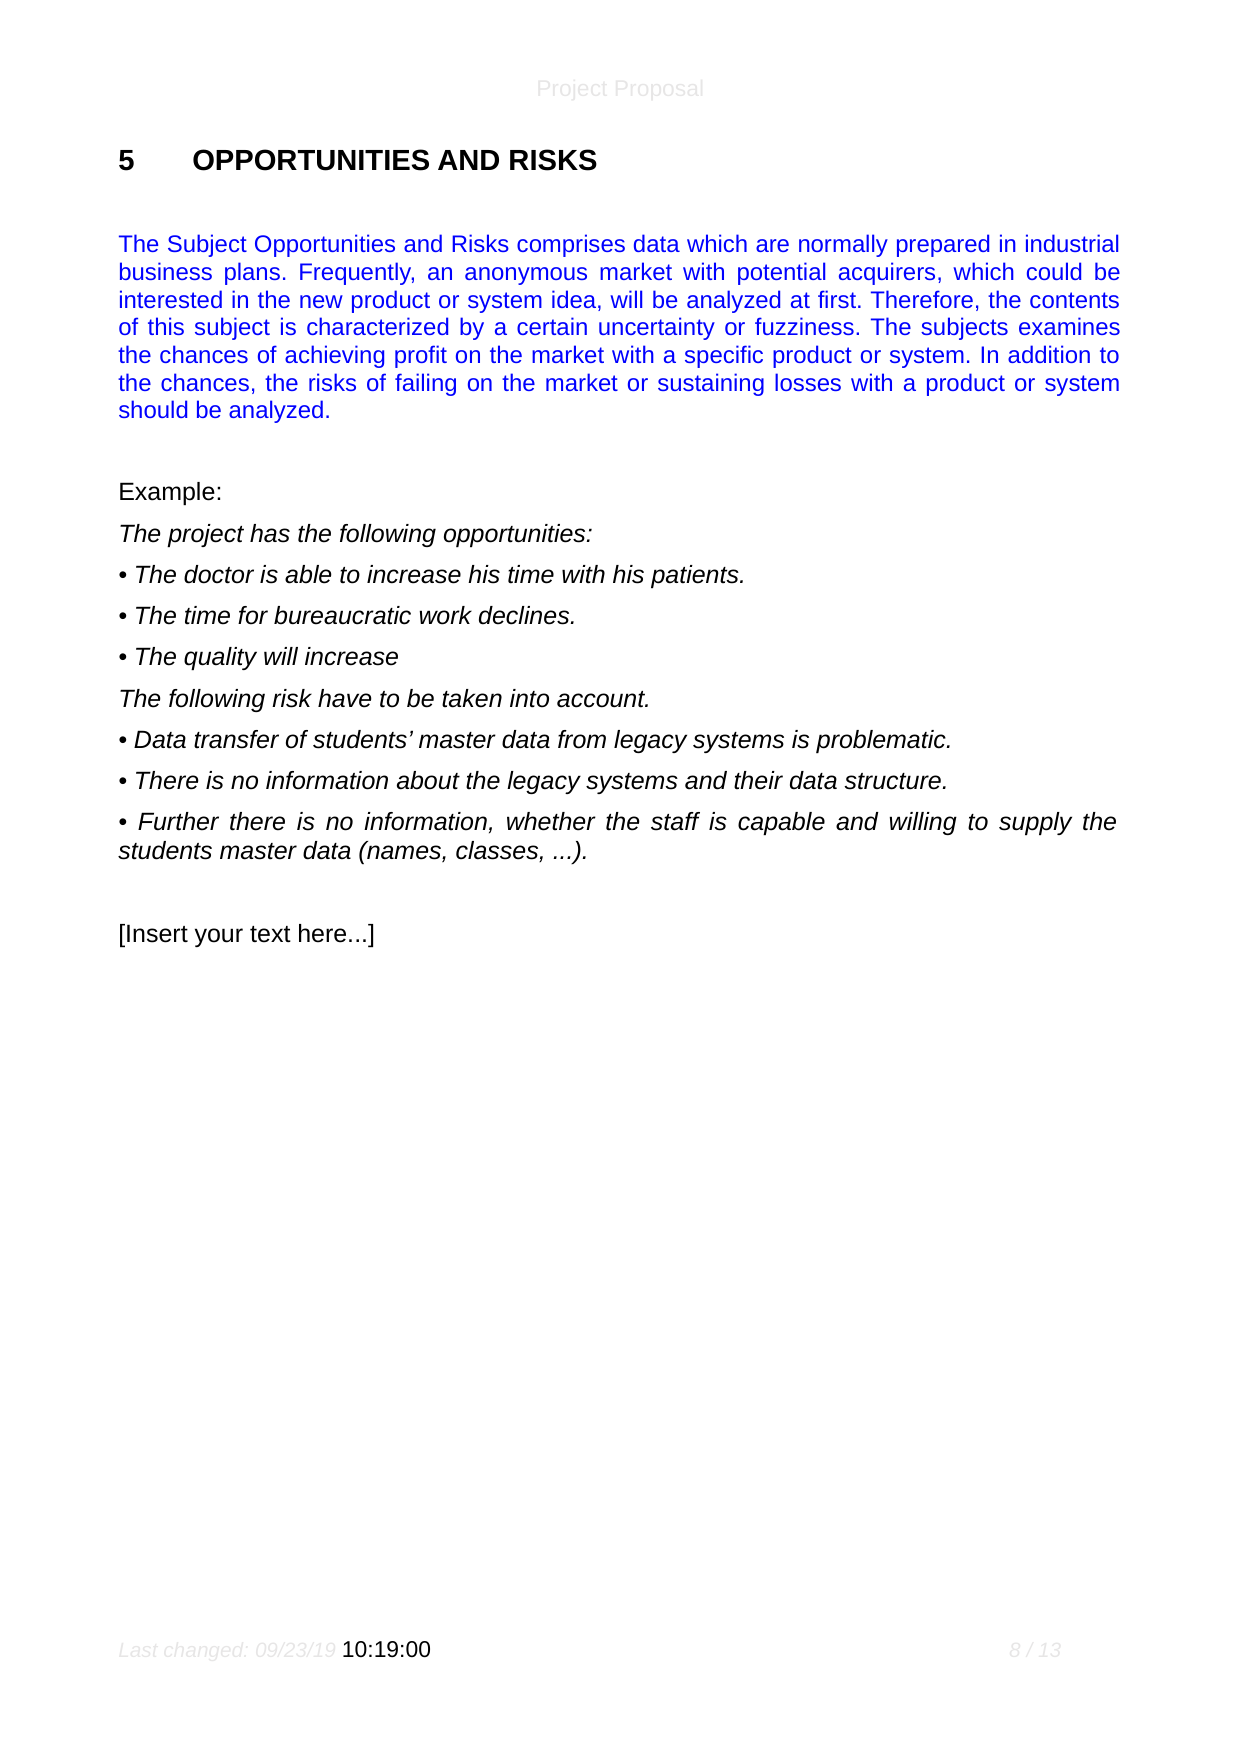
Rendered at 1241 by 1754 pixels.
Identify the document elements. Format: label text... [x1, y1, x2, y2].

subtitle Opportunities and Risks [118, 143, 1122, 177]
text • The quality will increase [118, 642, 1122, 671]
text • Data transfer of students’ master data from legacy systems is problematic. [118, 725, 1122, 754]
text The project has the following opportunities: [118, 519, 1122, 547]
text • The doctor is able to increase his time with his patients. [118, 560, 1122, 589]
text The Subject Opportunities and Risks comprises data which are normally prepared in industrial business plans. Frequently, an anonymous market with potential acquirers, which could be interested in the new product or system idea, will be analyzed at first. Therefore, the contents of this subject is characterized by a certain uncertainty or fuzziness. The subjects examines the chances of achieving profit on the market with a specific product or system. In addition to the chances, the risks of failing on the market or sustaining losses with a product or system should be analyzed. [118, 230, 1122, 424]
text Example: [118, 477, 1122, 506]
text • There is no information about the legacy systems and their data structure. [118, 766, 1122, 795]
text • The time for bureaucratic work declines. [118, 601, 1122, 630]
text The following risk have to be taken into account. [118, 684, 1122, 712]
text [Insert your text here...] [118, 919, 1122, 947]
text • Further there is no information, whether the staff is capable and willing to supply the students master data (names, classes, ...). [118, 807, 1122, 865]
